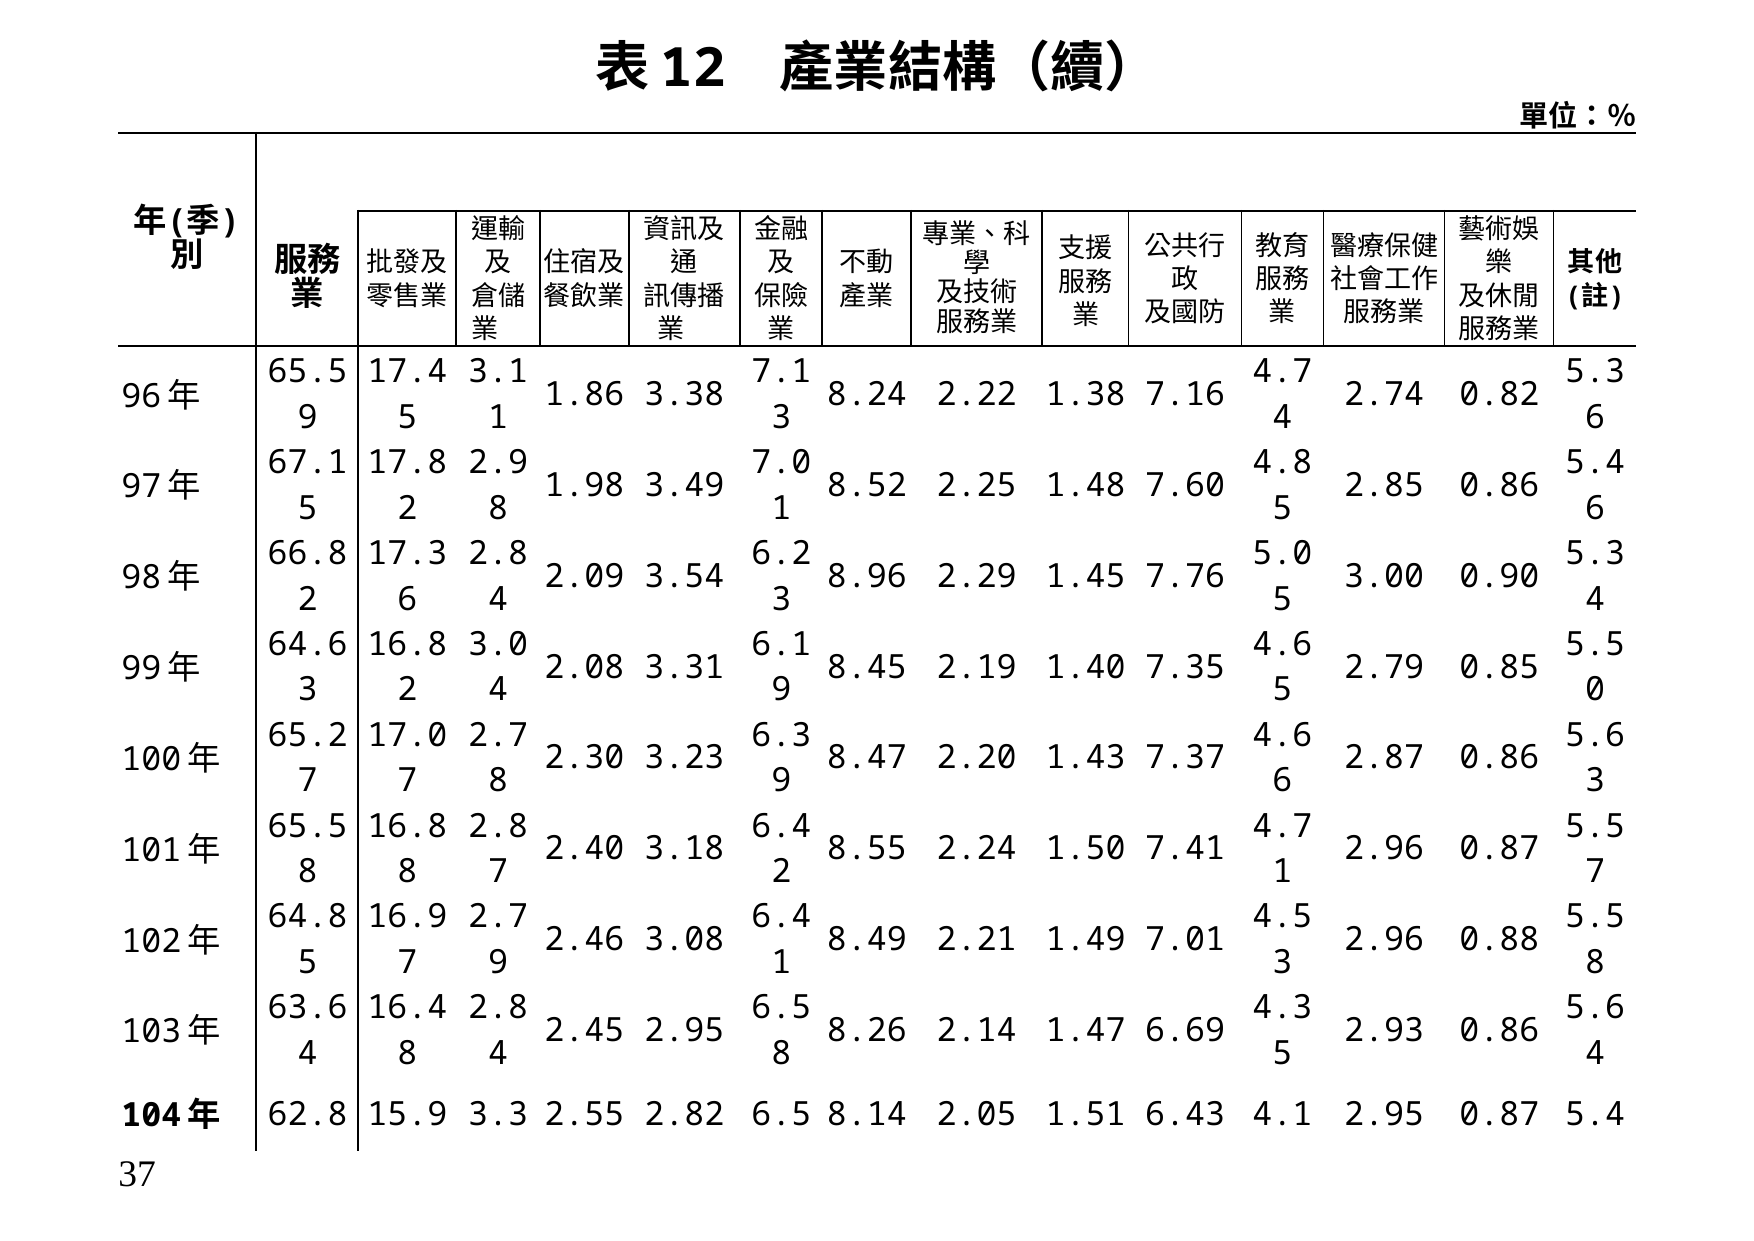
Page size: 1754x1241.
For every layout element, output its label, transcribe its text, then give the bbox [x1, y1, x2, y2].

table_cell 65.58 [257, 801, 357, 892]
table_cell 2.30 [540, 711, 628, 801]
table_cell 8.49 [822, 892, 911, 983]
table_cell 醫療保健 社會工作 服務業 [1324, 212, 1444, 345]
table_cell 服務業 [257, 210, 357, 345]
table_cell 4.35 [1241, 983, 1323, 1074]
table_cell 17.07 [359, 711, 456, 801]
table_cell 7.41 [1129, 801, 1241, 892]
table_cell 4.74 [1241, 347, 1323, 438]
table_cell 8.47 [822, 711, 911, 801]
table_cell 2.84 [456, 529, 540, 620]
subtitle 表12 產業結構（續） [118, 24, 1636, 103]
table_cell 2.45 [540, 983, 628, 1074]
table_cell 1.40 [1042, 620, 1129, 711]
table_cell 住宿及 餐飲業 [541, 212, 628, 345]
table_cell 1.51 [1042, 1074, 1129, 1151]
table_cell 1.45 [1042, 529, 1129, 620]
table_cell 3.54 [629, 529, 740, 620]
table_cell 100年 [118, 711, 255, 801]
table_cell 3.3 [456, 1074, 540, 1151]
table_cell 1.86 [540, 347, 628, 438]
table_cell 2.93 [1323, 983, 1445, 1074]
table_cell 5.58 [1554, 892, 1636, 983]
table_cell 5.50 [1554, 620, 1636, 711]
table_cell 其他 (註) [1554, 212, 1636, 345]
table_cell 5.64 [1554, 983, 1636, 1074]
table_cell 3.04 [456, 620, 540, 711]
table_cell 16.97 [359, 892, 456, 983]
table_cell 0.87 [1445, 1074, 1553, 1151]
table_cell 1.43 [1042, 711, 1129, 801]
table_cell 2.40 [540, 801, 628, 892]
table_cell 2.74 [1323, 347, 1445, 438]
table_cell 專業、科學 及技術 服務業 [912, 212, 1041, 345]
table_cell 2.96 [1323, 892, 1445, 983]
table_cell 96年 [118, 347, 255, 438]
table_cell 5.05 [1241, 529, 1323, 620]
table_cell 2.78 [456, 711, 540, 801]
table_cell 104年 [118, 1074, 255, 1151]
table_cell 64.63 [257, 620, 357, 711]
table_cell 4.66 [1241, 711, 1323, 801]
table_cell 7.01 [1129, 892, 1241, 983]
table_cell 97年 [118, 438, 255, 529]
table_cell 17.36 [359, 529, 456, 620]
table_cell 2.19 [911, 620, 1042, 711]
table_cell 102年 [118, 892, 255, 983]
table_cell 2.24 [911, 801, 1042, 892]
table_cell 1.50 [1042, 801, 1129, 892]
table_cell 2.29 [911, 529, 1042, 620]
table_header 年(季)別 [118, 134, 255, 345]
table_cell 批發及 零售業 [359, 212, 455, 345]
table_cell 8.14 [822, 1074, 911, 1151]
table_cell 2.22 [911, 347, 1042, 438]
table_cell 8.96 [822, 529, 911, 620]
table_cell 67.15 [257, 438, 357, 529]
table_cell 2.05 [911, 1074, 1042, 1151]
text 單位：％ [118, 103, 1636, 132]
table_cell 2.87 [1323, 711, 1445, 801]
table_cell 65.27 [257, 711, 357, 801]
table_cell 17.45 [359, 347, 456, 438]
table_cell 2.21 [911, 892, 1042, 983]
table_cell 6.39 [740, 711, 822, 801]
table_cell 3.00 [1323, 529, 1445, 620]
table_cell 5.63 [1554, 711, 1636, 801]
table_cell 8.24 [822, 347, 911, 438]
table_cell 金融及 保險業 [741, 212, 821, 345]
table_cell 2.14 [911, 983, 1042, 1074]
table_cell 16.48 [359, 983, 456, 1074]
table_cell 8.26 [822, 983, 911, 1074]
table_cell 6.69 [1129, 983, 1241, 1074]
table_cell 0.82 [1445, 347, 1553, 438]
table_cell 66.82 [257, 529, 357, 620]
table_cell 0.86 [1445, 711, 1553, 801]
table_cell 99年 [118, 620, 255, 711]
table_cell 1.49 [1042, 892, 1129, 983]
table_cell 7.76 [1129, 529, 1241, 620]
table_cell 1.98 [540, 438, 628, 529]
table_cell 2.46 [540, 892, 628, 983]
table_cell 2.82 [629, 1074, 740, 1151]
table_cell 16.88 [359, 801, 456, 892]
table_cell 0.85 [1445, 620, 1553, 711]
table_cell 5.34 [1554, 529, 1636, 620]
table_cell 7.13 [740, 347, 822, 438]
table_cell 2.85 [1323, 438, 1445, 529]
table_cell 3.08 [629, 892, 740, 983]
table_cell 3.31 [629, 620, 740, 711]
table_cell 101年 [118, 801, 255, 892]
table_cell 2.96 [1323, 801, 1445, 892]
table_cell 3.23 [629, 711, 740, 801]
table_cell 支援 服務業 [1043, 212, 1128, 345]
table_cell 3.18 [629, 801, 740, 892]
table_cell 7.60 [1129, 438, 1241, 529]
table_cell 2.08 [540, 620, 628, 711]
table_cell 16.82 [359, 620, 456, 711]
table_cell 4.65 [1241, 620, 1323, 711]
table_cell 17.82 [359, 438, 456, 529]
table_cell 5.46 [1554, 438, 1636, 529]
table_cell 2.84 [456, 983, 540, 1074]
table_cell 0.86 [1445, 438, 1553, 529]
table_cell 5.36 [1554, 347, 1636, 438]
table_cell 15.9 [359, 1074, 456, 1151]
table_cell 1.38 [1042, 347, 1129, 438]
table_cell 6.23 [740, 529, 822, 620]
table_cell 3.49 [629, 438, 740, 529]
table_cell 5.4 [1554, 1074, 1636, 1151]
table_cell 1.47 [1042, 983, 1129, 1074]
table_cell 2.79 [1323, 620, 1445, 711]
table_cell 7.35 [1129, 620, 1241, 711]
table_cell 6.42 [740, 801, 822, 892]
table_cell 3.11 [456, 347, 540, 438]
table_cell 8.45 [822, 620, 911, 711]
table_cell 65.59 [257, 347, 357, 438]
table_cell 0.87 [1445, 801, 1553, 892]
table_cell 103年 [118, 983, 255, 1074]
table_cell 教育 服務業 [1242, 212, 1323, 345]
table_cell 7.01 [740, 438, 822, 529]
table_cell 2.79 [456, 892, 540, 983]
table_cell 運輸及 倉儲業 [457, 212, 539, 345]
table_cell 2.95 [1323, 1074, 1445, 1151]
table_cell 7.37 [1129, 711, 1241, 801]
table_cell 0.90 [1445, 529, 1553, 620]
table_cell 2.55 [540, 1074, 628, 1151]
table_cell 6.58 [740, 983, 822, 1074]
table_cell 8.55 [822, 801, 911, 892]
table_cell 公共行政 及國防 [1129, 212, 1241, 345]
table_cell 2.98 [456, 438, 540, 529]
table_cell 4.71 [1241, 801, 1323, 892]
table_cell 63.64 [257, 983, 357, 1074]
table_cell 4.85 [1241, 438, 1323, 529]
table_cell 2.20 [911, 711, 1042, 801]
table_cell 7.16 [1129, 347, 1241, 438]
table_cell 4.53 [1241, 892, 1323, 983]
table_cell 不動 產業 [823, 212, 910, 345]
table_cell 0.86 [1445, 983, 1553, 1074]
table_cell 6.41 [740, 892, 822, 983]
table_cell 1.48 [1042, 438, 1129, 529]
table_cell 資訊及通 訊傳播業 [630, 212, 739, 345]
table_cell 98年 [118, 529, 255, 620]
table_cell 6.19 [740, 620, 822, 711]
table_cell 62.8 [257, 1074, 357, 1151]
table_cell 4.1 [1241, 1074, 1323, 1151]
table_cell 2.09 [540, 529, 628, 620]
table_cell 藝術娛樂 及休閒 服務業 [1445, 212, 1553, 345]
table_header [257, 134, 1636, 210]
table_cell 6.5 [740, 1074, 822, 1151]
table_cell 2.87 [456, 801, 540, 892]
table_cell 3.38 [629, 347, 740, 438]
table_cell 2.25 [911, 438, 1042, 529]
table_cell 8.52 [822, 438, 911, 529]
table_cell 2.95 [629, 983, 740, 1074]
table_cell 64.85 [257, 892, 357, 983]
table_cell 6.43 [1129, 1074, 1241, 1151]
table_cell 0.88 [1445, 892, 1553, 983]
table_cell 5.57 [1554, 801, 1636, 892]
